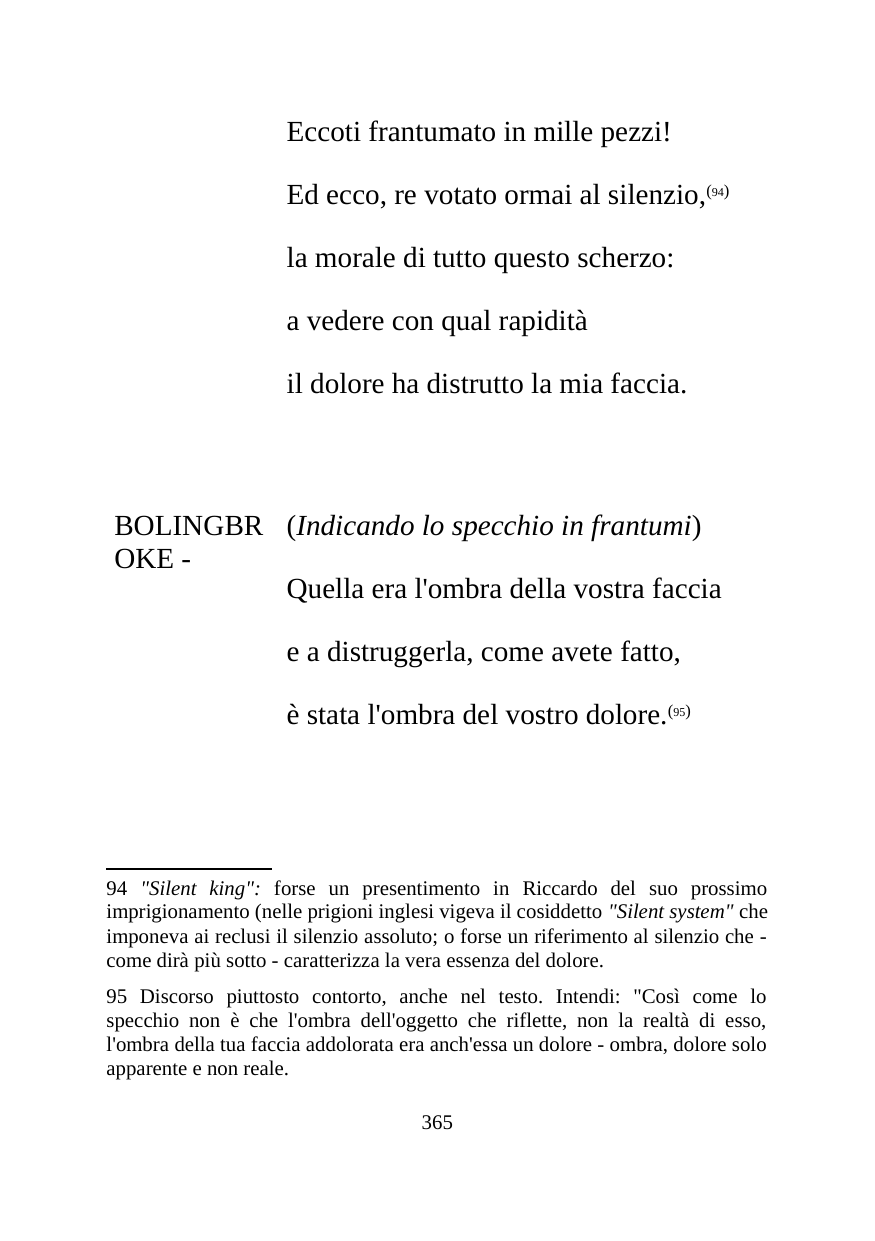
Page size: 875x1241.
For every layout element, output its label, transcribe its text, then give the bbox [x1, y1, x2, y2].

table_cell [106, 106, 279, 500]
table_cell (Indicando lo specchio in frantumi) Quella era l'ombra della vostra faccia e a distruggerla, come avete fatto, è stata l'ombra del vostro dolore.() [279, 500, 768, 831]
table_cell Eccoti frantumato in mille pezzi! Ed ecco, re votato ormai al silenzio,() la morale di tutto questo scherzo: a vedere con qual rapidità il dolore ha distrutto la mia faccia. [279, 106, 768, 500]
table_cell BOLINGBROKE - [106, 500, 279, 831]
